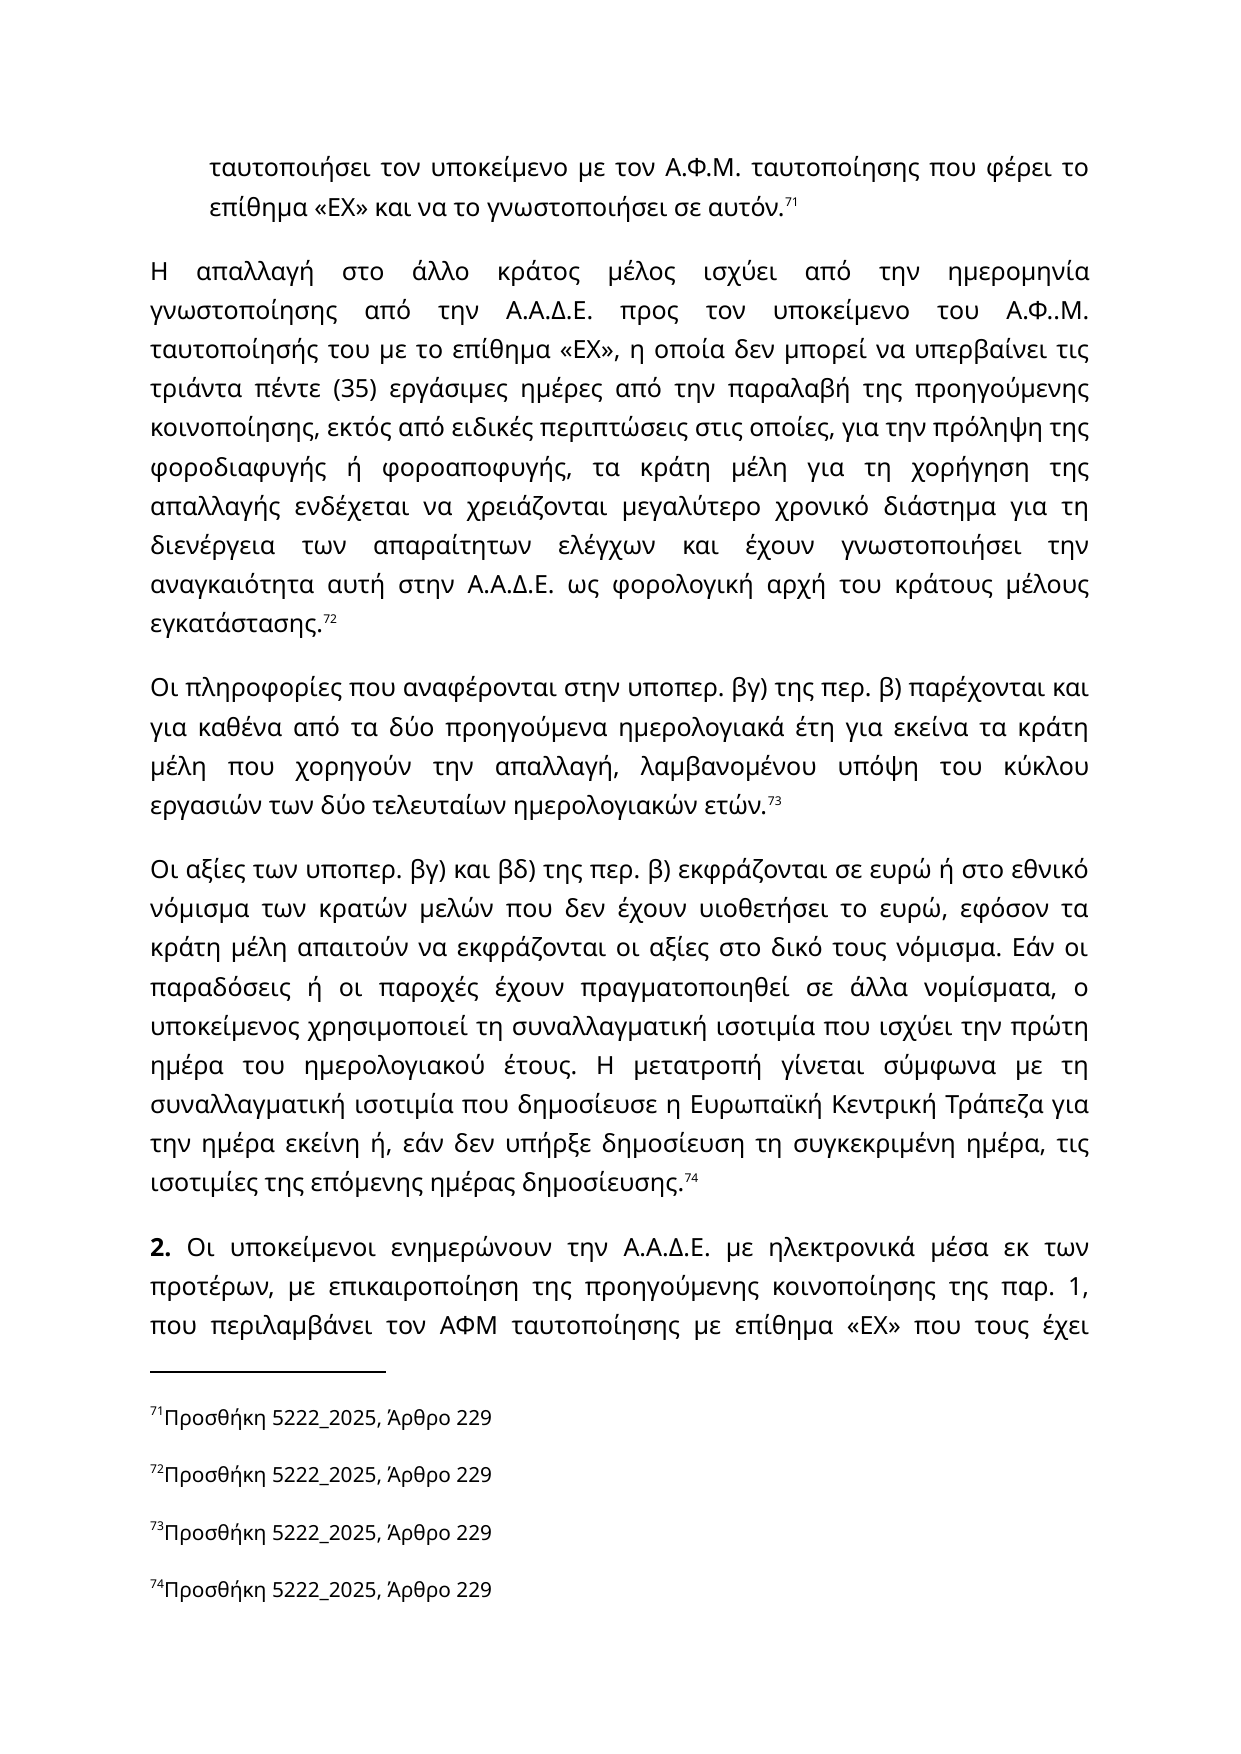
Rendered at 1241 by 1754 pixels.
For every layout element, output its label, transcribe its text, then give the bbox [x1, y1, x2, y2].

list ταυτοποιήσει τον υποκείμενο με τον Α.Φ.Μ. ταυτοποίησης που φέρει το επίθημα «ΕΧ» και να το γνωστοποιήσει σε αυτόν. [150, 150, 1090, 223]
text Οι πληροφορίες που αναφέρονται στην υποπερ. βγ) της περ. β) παρέχονται και για καθένα από τα δύο προηγούμενα ημερολογιακά έτη για εκείνα τα κράτη μέλη που χορηγούν την απαλλαγή, λαμβανομένου υπόψη του κύκλου εργασιών των δύο τελευταίων ημερολογιακών ετών. [150, 670, 1090, 822]
text Προσθήκη 5222_2025, Άρθρο 229 [150, 1576, 1090, 1604]
text 2. Οι υποκείμενοι ενημερώνουν την Α.Α.Δ.Ε. με ηλεκτρονικά μέσα εκ των προτέρων, με επικαιροποίηση της προηγούμενης κοινοποίησης της παρ. 1, που περιλαμβάνει τον ΑΦΜ ταυτοποίησης με επίθημα «ΕΧ» που τους έχει [150, 1229, 1090, 1342]
text Προσθήκη 5222_2025, Άρθρο 229 [150, 1518, 1090, 1546]
text Προσθήκη 5222_2025, Άρθρο 229 [150, 1460, 1090, 1489]
text Οι αξίες των υποπερ. βγ) και βδ) της περ. β) εκφράζονται σε ευρώ ή στο εθνικό νόμισμα των κρατών μελών που δεν έχουν υιοθετήσει το ευρώ, εφόσον τα κράτη μέλη απαιτούν να εκφράζονται οι αξίες στο δικό τους νόμισμα. Εάν οι παραδόσεις ή οι παροχές έχουν πραγματοποιηθεί σε άλλα νομίσματα, ο υποκείμενος χρησιμοποιεί τη συναλλαγματική ισοτιμία που ισχύει την πρώτη ημέρα του ημερολογιακού έτους. Η μετατροπή γίνεται σύμφωνα με τη συναλλαγματική ισοτιμία που δημοσίευσε η Ευρωπαϊκή Κεντρική Τράπεζα για την ημέρα εκείνη ή, εάν δεν υπήρξε δημοσίευση τη συγκεκριμένη ημέρα, τις ισοτιμίες της επόμενης ημέρας δημοσίευσης. [150, 852, 1090, 1199]
text Η απαλλαγή στο άλλο κράτος μέλος ισχύει από την ημερομηνία γνωστοποίησης από την Α.Α.Δ.Ε. προς τον υποκείμενο του Α.Φ..Μ. ταυτοποίησής του με το επίθημα «ΕΧ», η οποία δεν μπορεί να υπερβαίνει τις τριάντα πέντε (35) εργάσιμες ημέρες από την παραλαβή της προηγούμενης κοινοποίησης, εκτός από ειδικές περιπτώσεις στις οποίες, για την πρόληψη της φοροδιαφυγής ή φοροαποφυγής, τα κράτη μέλη για τη χορήγηση της απαλλαγής ενδέχεται να χρειάζονται μεγαλύτερο χρονικό διάστημα για τη διενέργεια των απαραίτητων ελέγχων και έχουν γνωστοποιήσει την αναγκαιότητα αυτή στην Α.Α.Δ.Ε. ως φορολογική αρχή του κράτους μέλους εγκατάστασης. [150, 253, 1090, 640]
text Προσθήκη 5222_2025, Άρθρο 229 [150, 1403, 1090, 1431]
